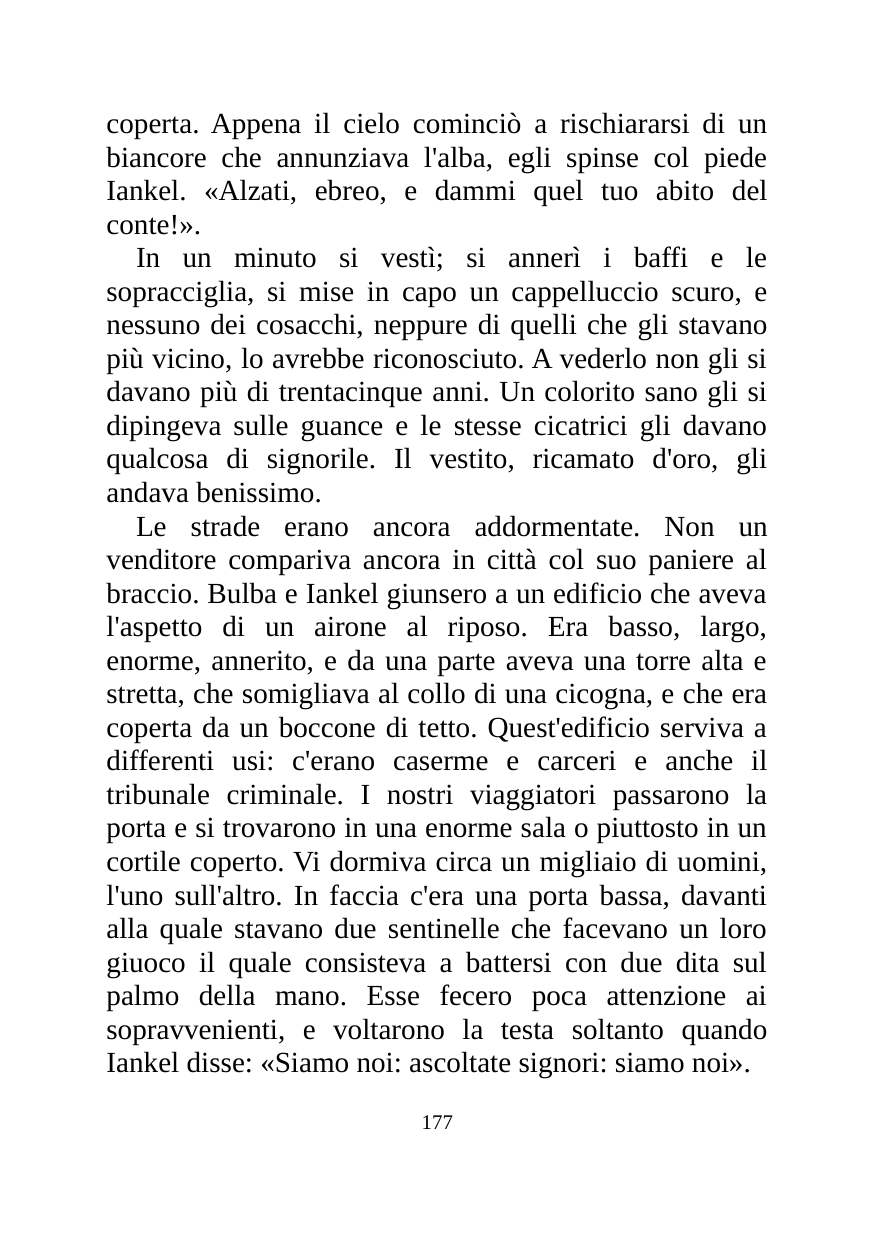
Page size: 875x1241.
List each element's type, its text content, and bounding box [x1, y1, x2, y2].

text coperta. Appena il cielo cominciò a rischiararsi di un biancore che annunziava l'alba, egli spinse col piede Iankel. «Alzati, ebreo, e dammi quel tuo abito del conte!». [106, 106, 768, 240]
text Le strade erano ancora addormentate. Non un venditore compariva ancora in città col suo paniere al braccio. Bulba e Iankel giunsero a un edificio che aveva l'aspetto di un airone al riposo. Era basso, largo, enorme, annerito, e da una parte aveva una torre alta e stretta, che somigliava al collo di una cicogna, e che era coperta da un boccone di tetto. Quest'edificio serviva a differenti usi: c'erano caserme e carceri e anche il tribunale criminale. I nostri viaggiatori passarono la porta e si trovarono in una enorme sala o piuttosto in un cortile coperto. Vi dormiva circa un migliaio di uomini, l'uno sull'altro. In faccia c'era una porta bassa, davanti alla quale stavano due sentinelle che facevano un loro giuoco il quale consisteva a battersi con due dita sul palmo della mano. Esse fecero poca attenzione ai sopravvenienti, e voltarono la testa soltanto quando Iankel disse: «Siamo noi: ascoltate signori: siamo noi». [106, 509, 768, 1079]
text In un minuto si vestì; si annerì i baffi e le sopracciglia, si mise in capo un cappelluccio scuro, e nessuno dei cosacchi, neppure di quelli che gli stavano più vicino, lo avrebbe riconosciuto. A vederlo non gli si davano più di trentacinque anni. Un colorito sano gli si dipingeva sulle guance e le stesse cicatrici gli davano qualcosa di signorile. Il vestito, ricamato d'oro, gli andava benissimo. [106, 240, 768, 509]
